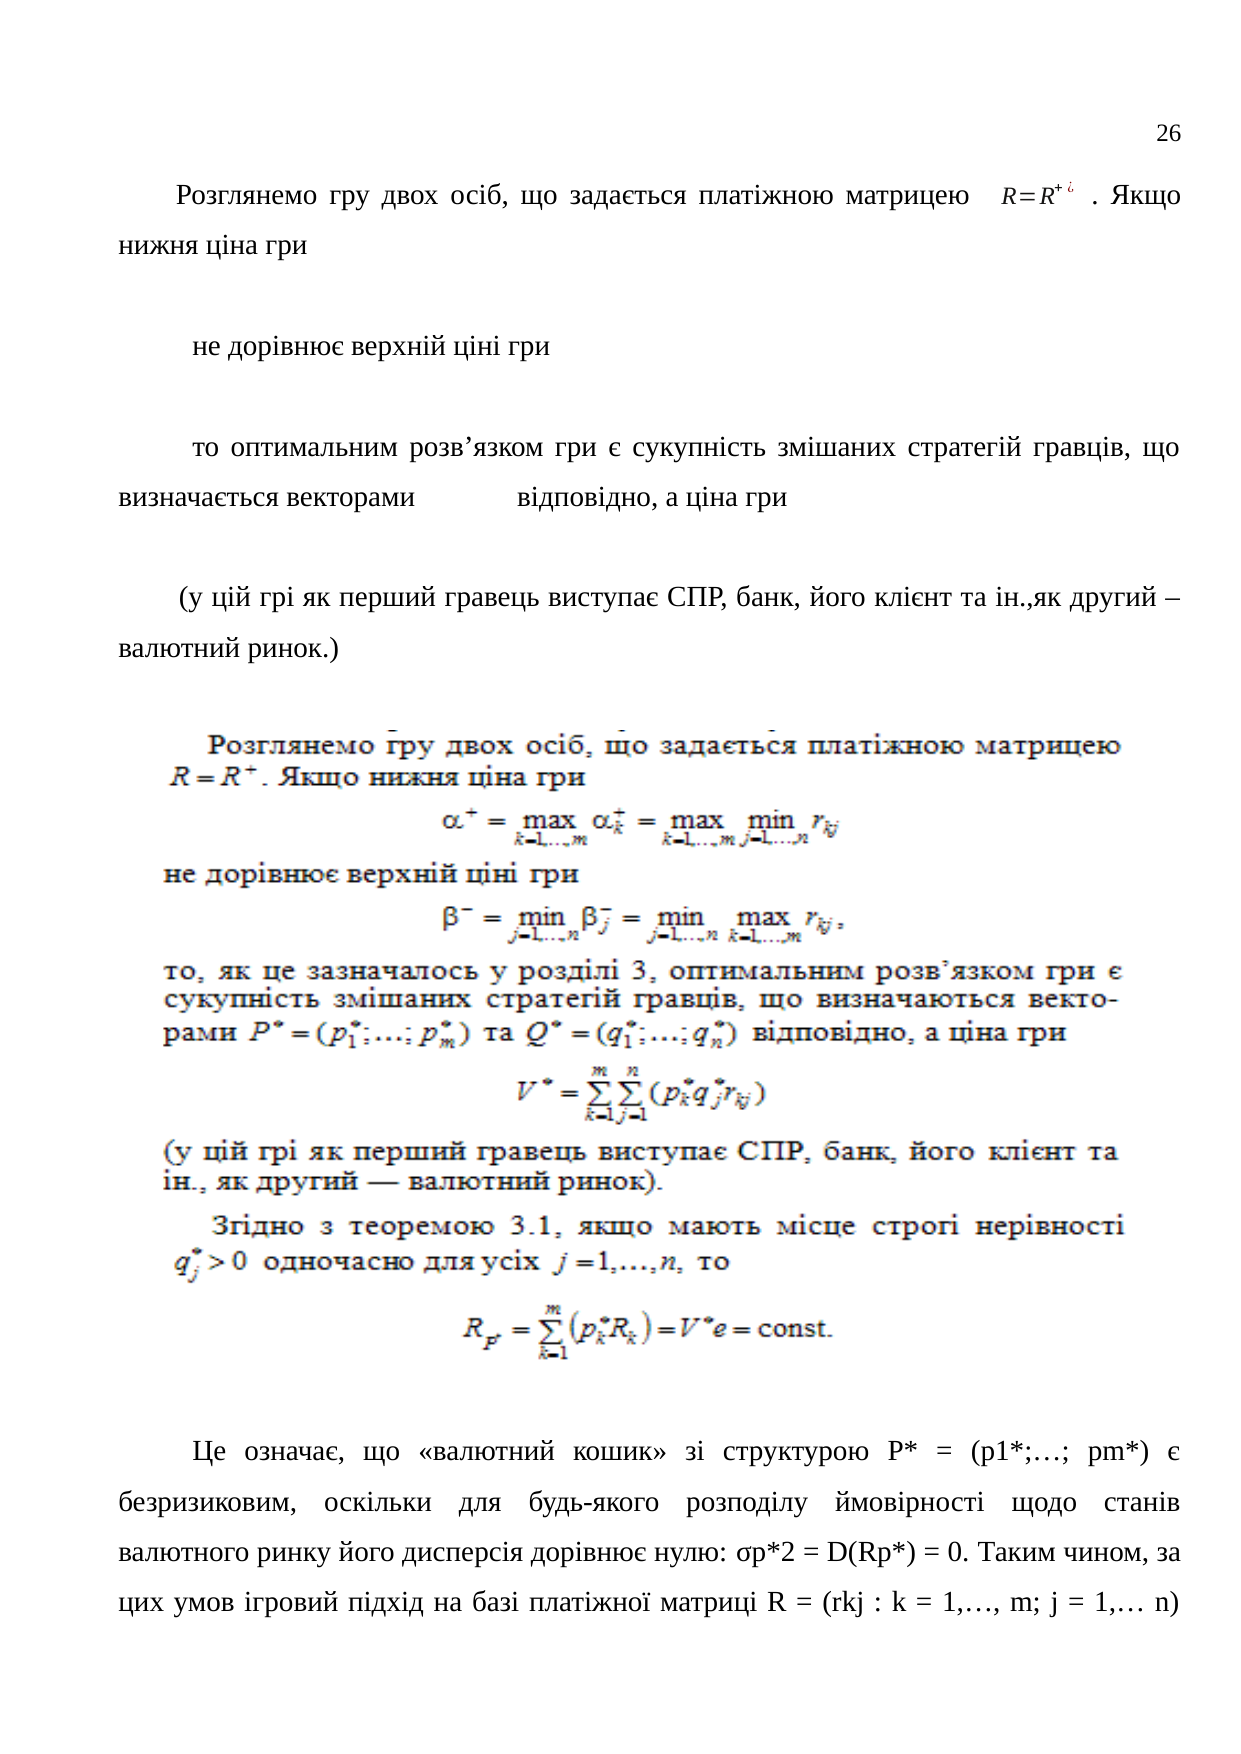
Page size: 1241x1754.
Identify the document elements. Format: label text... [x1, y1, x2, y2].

text Розглянемо гру двох осіб, що задається платіжною матрицею . Якщо нижня ціна гри [118, 177, 1181, 261]
text то оптимальним розв’язком гри є сукупність змішаних стратегій гравців, що визначається векторами відповідно, а ціна гри [118, 429, 1181, 512]
text (у цій грі як перший гравець виступає СПР, банк, його клієнт та ін.,як другий – валютний ринок.) [118, 579, 1181, 663]
text не дорівнює верхній ціні гри [118, 328, 1181, 362]
text Це означає, що «валютний кошик» зі структурою P* = (p1*;…; pm*) є безризиковим, оскільки для будь-якого розподілу ймовірності щодо станів валютного ринку його дисперсія дорівнює нулю: σp*2 = D(Rp*) = 0. Таким чином, за цих умов ігровий підхід на базі платіжної матриці R = (rkj : k = 1,…, m; j = 1,… n) [118, 1433, 1181, 1618]
picture [162, 730, 1137, 1367]
